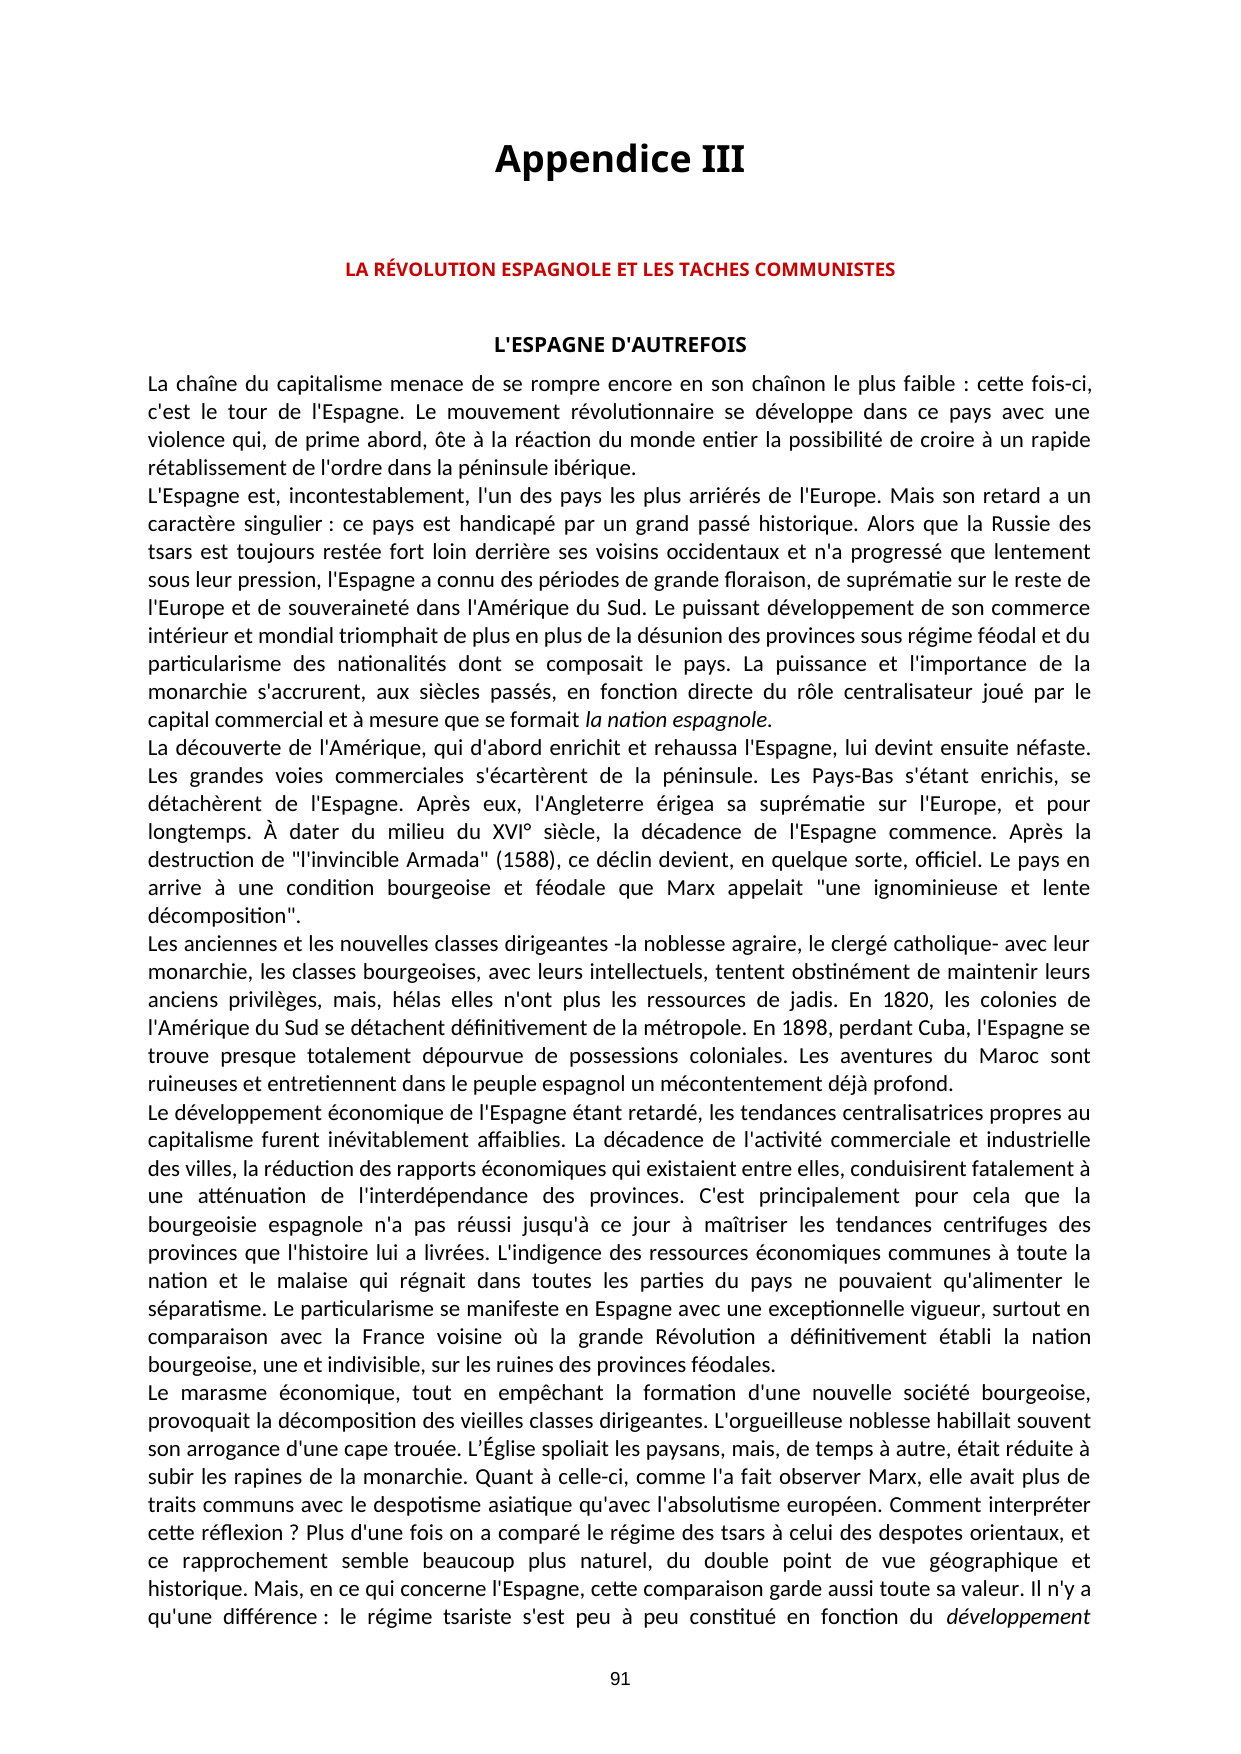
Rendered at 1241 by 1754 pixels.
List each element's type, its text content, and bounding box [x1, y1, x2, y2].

text Le marasme économique, tout en empêchant la formation d'une nouvelle société bourgeoise, provoquait la décomposition des vieilles classes dirigeantes. L'orgueilleuse noblesse habillait souvent son arrogance d'une cape trouée. L’Église spoliait les paysans, mais, de temps à autre, était réduite à subir les rapines de la monarchie. Quant à celle-ci, comme l'a fait observer Marx, elle avait plus de traits communs avec le despotisme asiatique qu'avec l'absolutisme européen. Comment interpréter cette réflexion ? Plus d'une fois on a comparé le régime des tsars à celui des despotes orientaux, et ce rapprochement semble beaucoup plus naturel, du double point de vue géographique et historique. Mais, en ce qui concerne l'Espagne, cette comparaison garde aussi toute sa valeur. Il n'y a qu'une différence : le régime tsariste s'est peu à peu constitué en fonction du développement [148, 1378, 1093, 1630]
subtitle LA RÉVOLUTION ESPAGNOLE ET LES TACHES COMMUNISTES [148, 257, 1093, 282]
text La chaîne du capitalisme menace de se rompre encore en son chaînon le plus faible : cette fois-ci, c'est le tour de l'Espagne. Le mouvement révolutionnaire se développe dans ce pays avec une violence qui, de prime abord, ôte à la réaction du monde entier la possibilité de croire à un rapide rétablissement de l'ordre dans la péninsule ibérique. [148, 369, 1093, 481]
subtitle Appendice III [148, 133, 1093, 184]
text Les anciennes et les nouvelles classes dirigeantes -la noblesse agraire, le clergé catholique- avec leur monarchie, les classes bourgeoises, avec leurs intellectuels, tentent obstinément de maintenir leurs anciens privilèges, mais, hélas elles n'ont plus les ressources de jadis. En 1820, les colonies de l'Amérique du Sud se détachent définitivement de la métropole. En 1898, perdant Cuba, l'Espagne se trouve presque totalement dépourvue de possessions coloniales. Les aventures du Maroc sont ruineuses et entretiennent dans le peuple espagnol un mécontentement déjà profond. [148, 929, 1093, 1098]
text La découverte de l'Amérique, qui d'abord enrichit et rehaussa l'Espagne, lui devint ensuite néfaste. Les grandes voies commerciales s'écartèrent de la péninsule. Les Pays-Bas s'étant enrichis, se détachèrent de l'Espagne. Après eux, l'Angleterre érigea sa suprématie sur l'Europe, et pour longtemps. À dater du milieu du XVI° siècle, la décadence de l'Espagne commence. Après la destruction de "l'invincible Armada" (1588), ce déclin devient, en quelque sorte, officiel. Le pays en arrive à une condition bourgeoise et féodale que Marx appelait "une ignominieuse et lente décomposition". [148, 733, 1093, 929]
text L'Espagne est, incontestablement, l'un des pays les plus arriérés de l'Europe. Mais son retard a un caractère singulier : ce pays est handicapé par un grand passé historique. Alors que la Russie des tsars est toujours restée fort loin derrière ses voisins occidentaux et n'a progressé que lentement sous leur pression, l'Espagne a connu des périodes de grande floraison, de suprématie sur le reste de l'Europe et de souveraineté dans l'Amérique du Sud. Le puissant développement de son commerce intérieur et mondial triomphait de plus en plus de la désunion des provinces sous régime féodal et du particularisme des nationalités dont se composait le pays. La puissance et l'importance de la monarchie s'accrurent, aux siècles passés, en fonction directe du rôle centralisateur joué par le capital commercial et à mesure que se formait la nation espagnole. [148, 481, 1093, 733]
subtitle L'ESPAGNE D'AUTREFOIS [148, 330, 1093, 358]
text Le développement économique de l'Espagne étant retardé, les tendances centralisatrices propres au capitalisme furent inévitablement affaiblies. La décadence de l'activité commerciale et industrielle des villes, la réduction des rapports économiques qui existaient entre elles, conduisirent fatalement à une atténuation de l'interdépendance des provinces. C'est principalement pour cela que la bourgeoisie espagnole n'a pas réussi jusqu'à ce jour à maîtriser les tendances centrifuges des provinces que l'histoire lui a livrées. L'indigence des ressources économiques communes à toute la nation et le malaise qui régnait dans toutes les parties du pays ne pouvaient qu'alimenter le séparatisme. Le particularisme se manifeste en Espagne avec une exceptionnelle vigueur, surtout en comparaison avec la France voisine où la grande Révolution a définitivement établi la nation bourgeoise, une et indivisible, sur les ruines des provinces féodales. [148, 1098, 1093, 1378]
